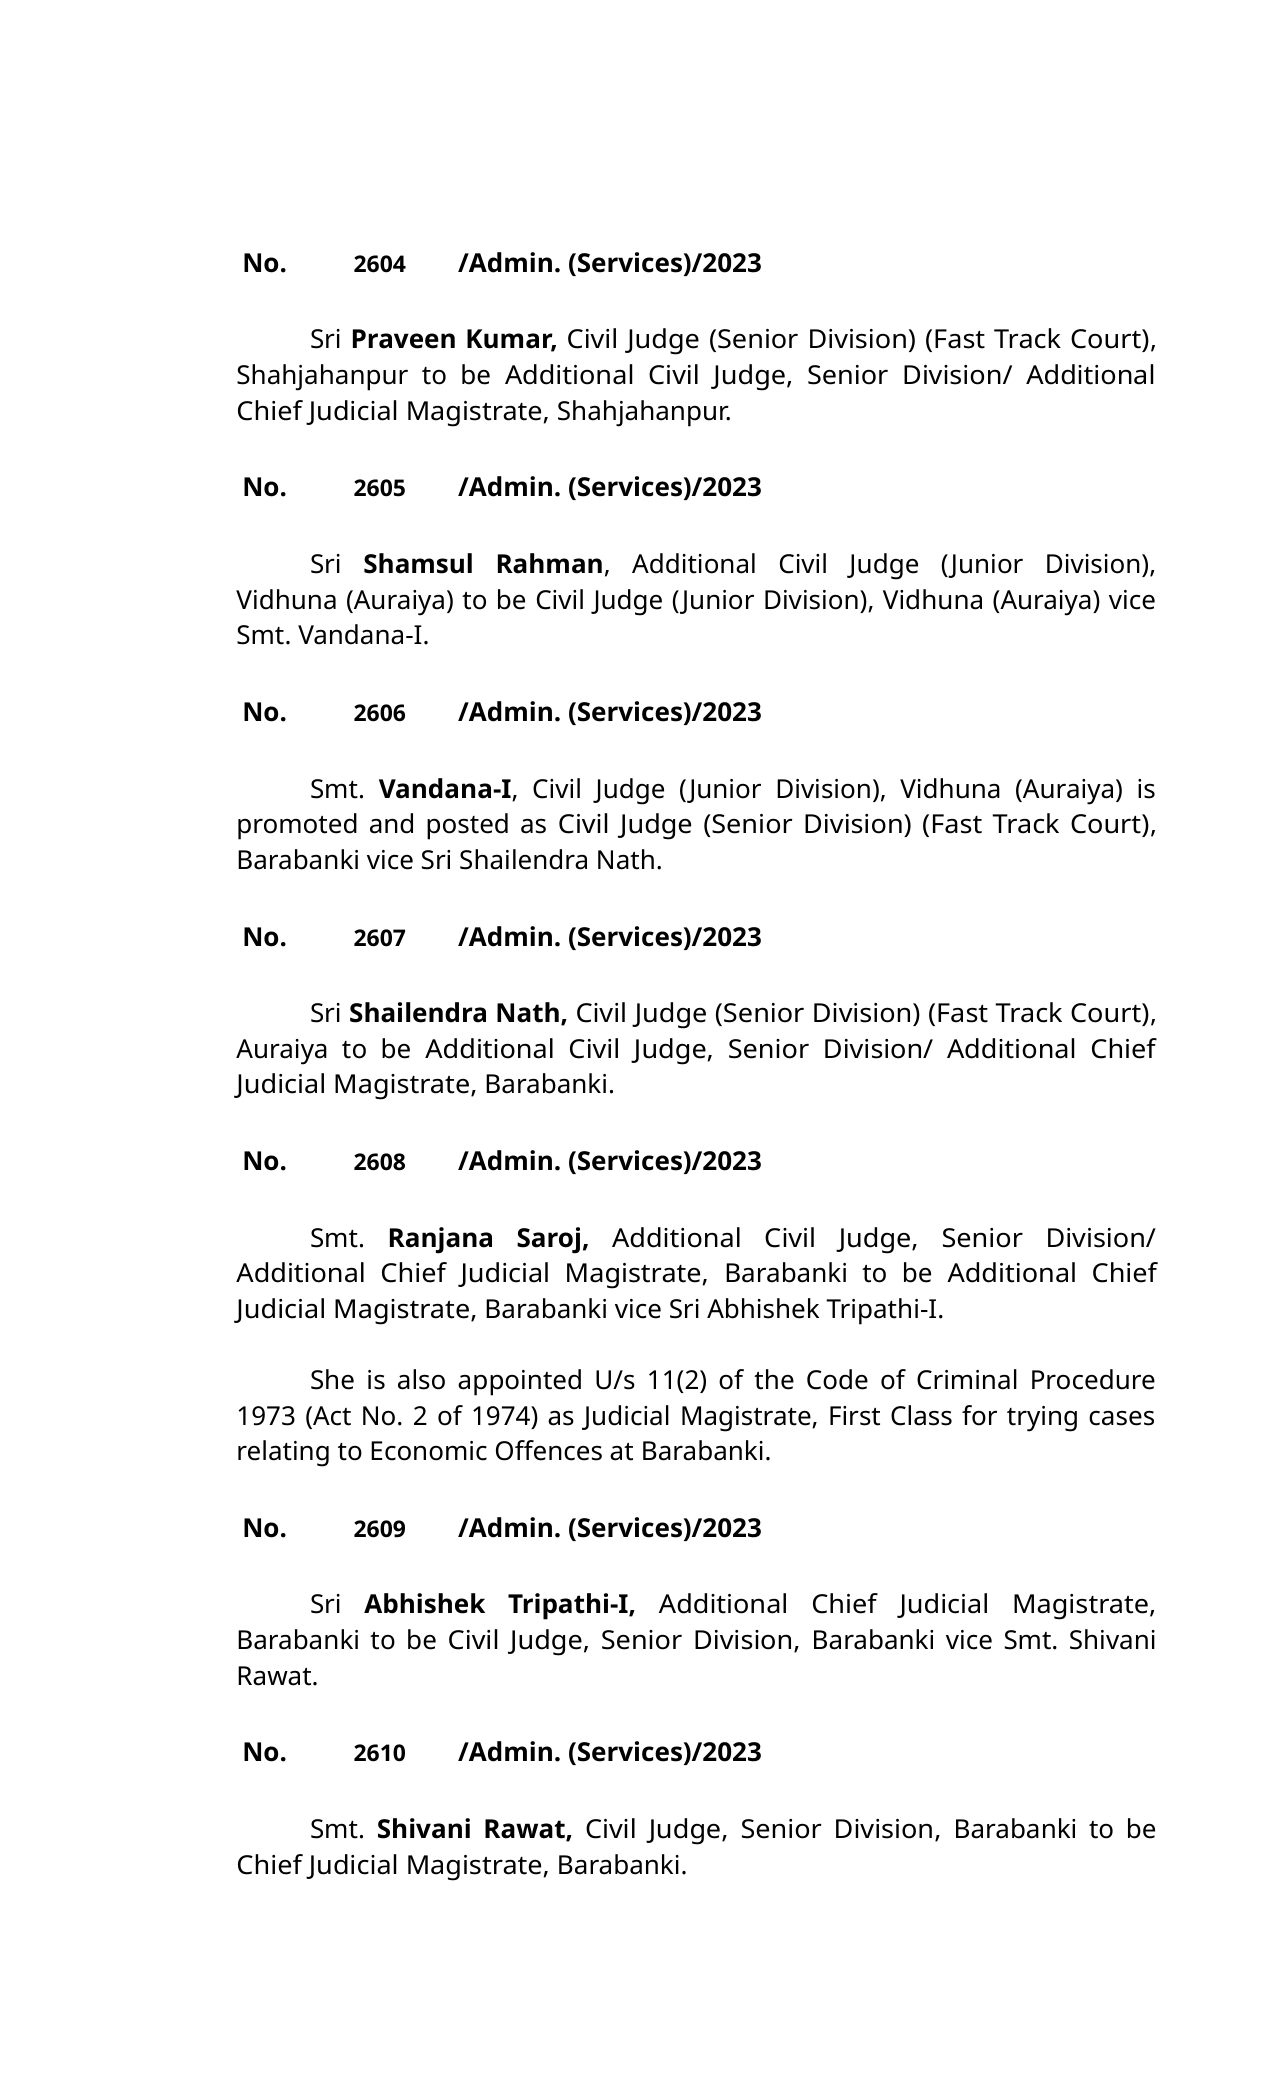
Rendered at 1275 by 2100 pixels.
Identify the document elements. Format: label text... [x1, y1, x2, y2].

table_header /Admin. (Services)/2023 [452, 463, 795, 510]
text Smt. Shivani Rawat, Civil Judge, Senior Division, Barabanki to be Chief Judicial Magistrate, Barabanki. [236, 1811, 1157, 1882]
table_header No. [236, 688, 310, 735]
table_header /Admin. (Services)/2023 [452, 913, 795, 959]
text Sri Praveen Kumar, Civil Judge (Senior Division) (Fast Track Court), Shahjahanpur to be Additional Civil Judge, Senior Division/ Additional Chief Judicial Magistrate, Shahjahanpur. [236, 321, 1157, 428]
table_header [310, 1137, 452, 1184]
table_header /Admin. (Services)/2023 [452, 1137, 795, 1184]
table_header [310, 1504, 452, 1551]
text Sri Shamsul Rahman, Additional Civil Judge (Junior Division), Vidhuna (Auraiya) to be Civil Judge (Junior Division), Vidhuna (Auraiya) vice Smt. Vandana-I. [236, 546, 1157, 652]
text She is also appointed U/s 11(2) of the Code of Criminal Procedure 1973 (Act No. 2 of 1974) as Judicial Magistrate, First Class for trying cases relating to Economic Offences at Barabanki. [236, 1362, 1157, 1468]
table_header No. [236, 463, 310, 510]
text Smt. Ranjana Saroj, Additional Civil Judge, Senior Division/ Additional Chief Judicial Magistrate, Barabanki to be Additional Chief Judicial Magistrate, Barabanki vice Sri Abhishek Tripathi-I. [236, 1219, 1157, 1326]
table_header No. [236, 1504, 310, 1551]
table_header No. [236, 1728, 310, 1775]
table_header [310, 239, 452, 286]
table_header [310, 688, 452, 735]
table_header No. [236, 1137, 310, 1184]
table_header /Admin. (Services)/2023 [452, 239, 795, 286]
text Smt. Vandana-I, Civil Judge (Junior Division), Vidhuna (Auraiya) is promoted and posted as Civil Judge (Senior Division) (Fast Track Court), Barabanki vice Sri Shailendra Nath. [236, 770, 1157, 877]
table_header [310, 1728, 452, 1775]
text Sri Shailendra Nath, Civil Judge (Senior Division) (Fast Track Court), Auraiya to be Additional Civil Judge, Senior Division/ Additional Chief Judicial Magistrate, Barabanki. [236, 995, 1157, 1101]
table_header /Admin. (Services)/2023 [452, 1504, 795, 1551]
table_header No. [236, 239, 310, 286]
table_header [310, 913, 452, 959]
table_header No. [236, 913, 310, 959]
table_header /Admin. (Services)/2023 [452, 1728, 795, 1775]
table_header /Admin. (Services)/2023 [452, 688, 795, 735]
table_header [310, 463, 452, 510]
text Sri Abhishek Tripathi-I, Additional Chief Judicial Magistrate, Barabanki to be Civil Judge, Senior Division, Barabanki vice Smt. Shivani Rawat. [236, 1586, 1157, 1693]
